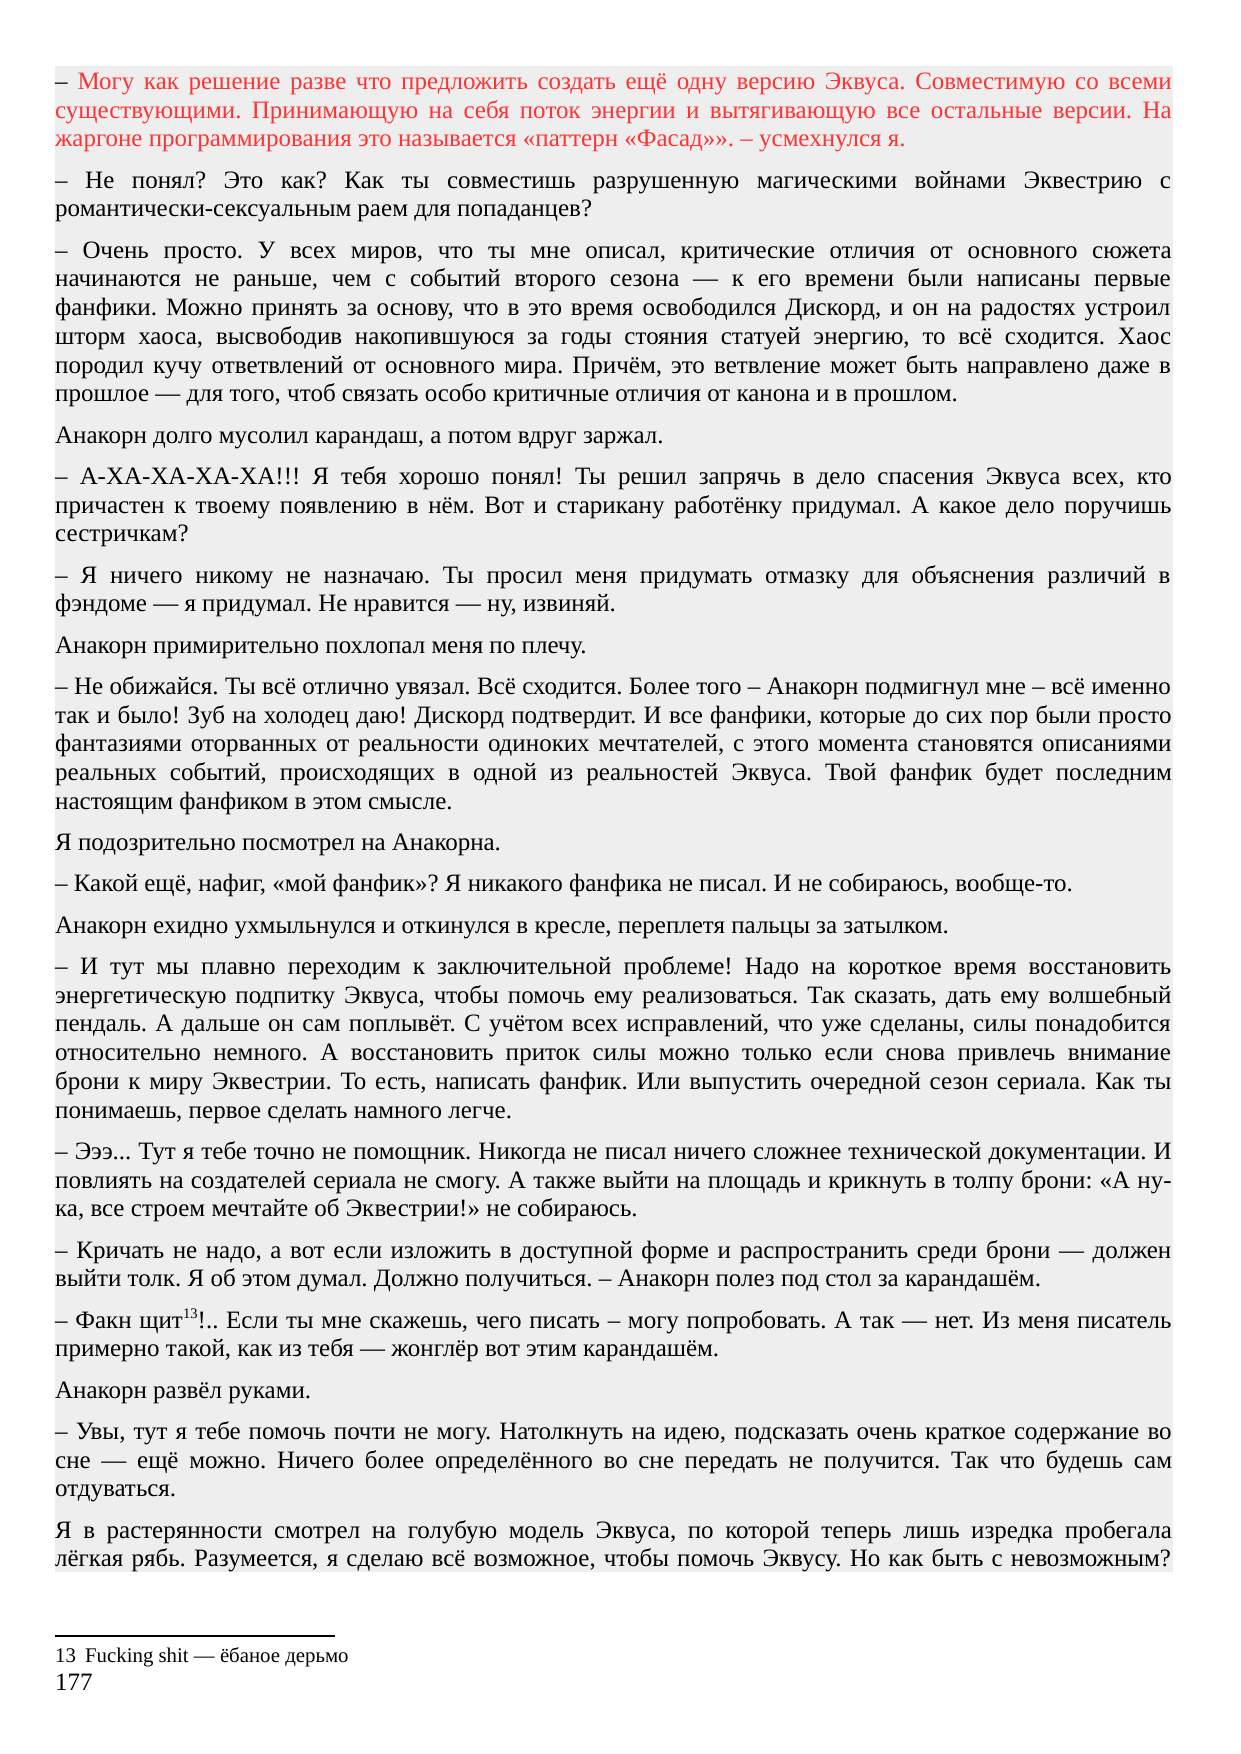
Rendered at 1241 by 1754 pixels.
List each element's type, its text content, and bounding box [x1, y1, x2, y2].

text – Я ничего никому не назначаю. Ты просил меня придумать отмазку для объяснения различий в фэндоме — я придумал. Не нравится — ну, извиняй. [55, 560, 1173, 617]
text Fucking shit — ёбаное дерьмо [55, 1642, 1173, 1667]
text – Очень просто. У всех миров, что ты мне описал, критические отличия от основного сюжета начинаются не раньше, чем с событий второго сезона — к его времени были написаны первые фанфики. Можно принять за основу, что в это время освободился Дискорд, и он на радостях устроил шторм хаоса, высвободив накопившуюся за годы стояния статуей энергию, то всё сходится. Хаос породил кучу ответвлений от основного мира. Причём, это ветвление может быть направлено даже в прошлое — для того, чтоб связать особо критичные отличия от канона и в прошлом. [55, 235, 1173, 407]
text Я подозрительно посмотрел на Анакорна. [55, 827, 1173, 856]
text – Какой ещё, нафиг, «мой фанфик»? Я никакого фанфика не писал. И не собираюсь, вообще-то. [55, 868, 1173, 897]
text – Факн щит!.. Если ты мне скажешь, чего писать – могу попробовать. А так — нет. Из меня писатель примерно такой, как из тебя — жонглёр вот этим карандашём. [55, 1305, 1173, 1362]
text – Эээ... Тут я тебе точно не помощник. Никогда не писал ничего сложнее технической документации. И повлиять на создателей сериала не смогу. А также выйти на площадь и крикнуть в толпу брони: «А ну-ка, все строем мечтайте об Эквестрии!» не собираюсь. [55, 1136, 1173, 1222]
text Анакорн ехидно ухмыльнулся и откинулся в кресле, переплетя пальцы за затылком. [55, 910, 1173, 938]
text – Могу как решение разве что предложить создать ещё одну версию Эквуса. Совместимую со всеми существующими. Принимающую на себя поток энергии и вытягивающую все остальные версии. На жаргоне программирования это называется «паттерн «Фасад»». – усмехнулся я. [55, 66, 1173, 152]
text Анакорн примирительно похлопал меня по плечу. [55, 630, 1173, 658]
text – А-ХА-ХА-ХА-ХА!!! Я тебя хорошо понял! Ты решил запрячь в дело спасения Эквуса всех, кто причастен к твоему появлению в нём. Вот и старикану работёнку придумал. А какое дело поручишь сестричкам? [55, 461, 1173, 547]
text Я в растерянности смотрел на голубую модель Эквуса, по которой теперь лишь изредка пробегала лёгкая рябь. Разумеется, я сделаю всё возможное, чтобы помочь Эквусу. Но как быть с невозможным? [55, 1515, 1173, 1572]
text – Увы, тут я тебе помочь почти не могу. Натолкнуть на идею, подсказать очень краткое содержание во сне — ещё можно. Ничего более определённого во сне передать не получится. Так что будешь сам отдуваться. [55, 1416, 1173, 1502]
text – И тут мы плавно переходим к заключительной проблеме! Надо на короткое время восстановить энергетическую подпитку Эквуса, чтобы помочь ему реализоваться. Так сказать, дать ему волшебный пендаль. А дальше он сам поплывёт. С учётом всех исправлений, что уже сделаны, силы понадобится относительно немного. А восстановить приток силы можно только если снова привлечь внимание брони к миру Эквестрии. То есть, написать фанфик. Или выпустить очередной сезон сериала. Как ты понимаешь, первое сделать намного легче. [55, 951, 1173, 1123]
text Анакорн долго мусолил карандаш, а потом вдруг заржал. [55, 420, 1173, 448]
text – Кричать не надо, а вот если изложить в доступной форме и распространить среди брони — должен выйти толк. Я об этом думал. Должно получиться. – Анакорн полез под стол за карандашём. [55, 1235, 1173, 1292]
text Анакорн развёл руками. [55, 1375, 1173, 1403]
text – Не обижайся. Ты всё отлично увязал. Всё сходится. Более того – Анакорн подмигнул мне – всё именно так и было! Зуб на холодец даю! Дискорд подтвердит. И все фанфики, которые до сих пор были просто фантазиями оторванных от реальности одиноких мечтателей, с этого момента становятся описаниями реальных событий, происходящих в одной из реальностей Эквуса. Твой фанфик будет последним настоящим фанфиком в этом смысле. [55, 671, 1173, 815]
text – Не понял? Это как? Как ты совместишь разрушенную магическими войнами Эквестрию с романтически-сексуальным раем для попаданцев? [55, 165, 1173, 222]
